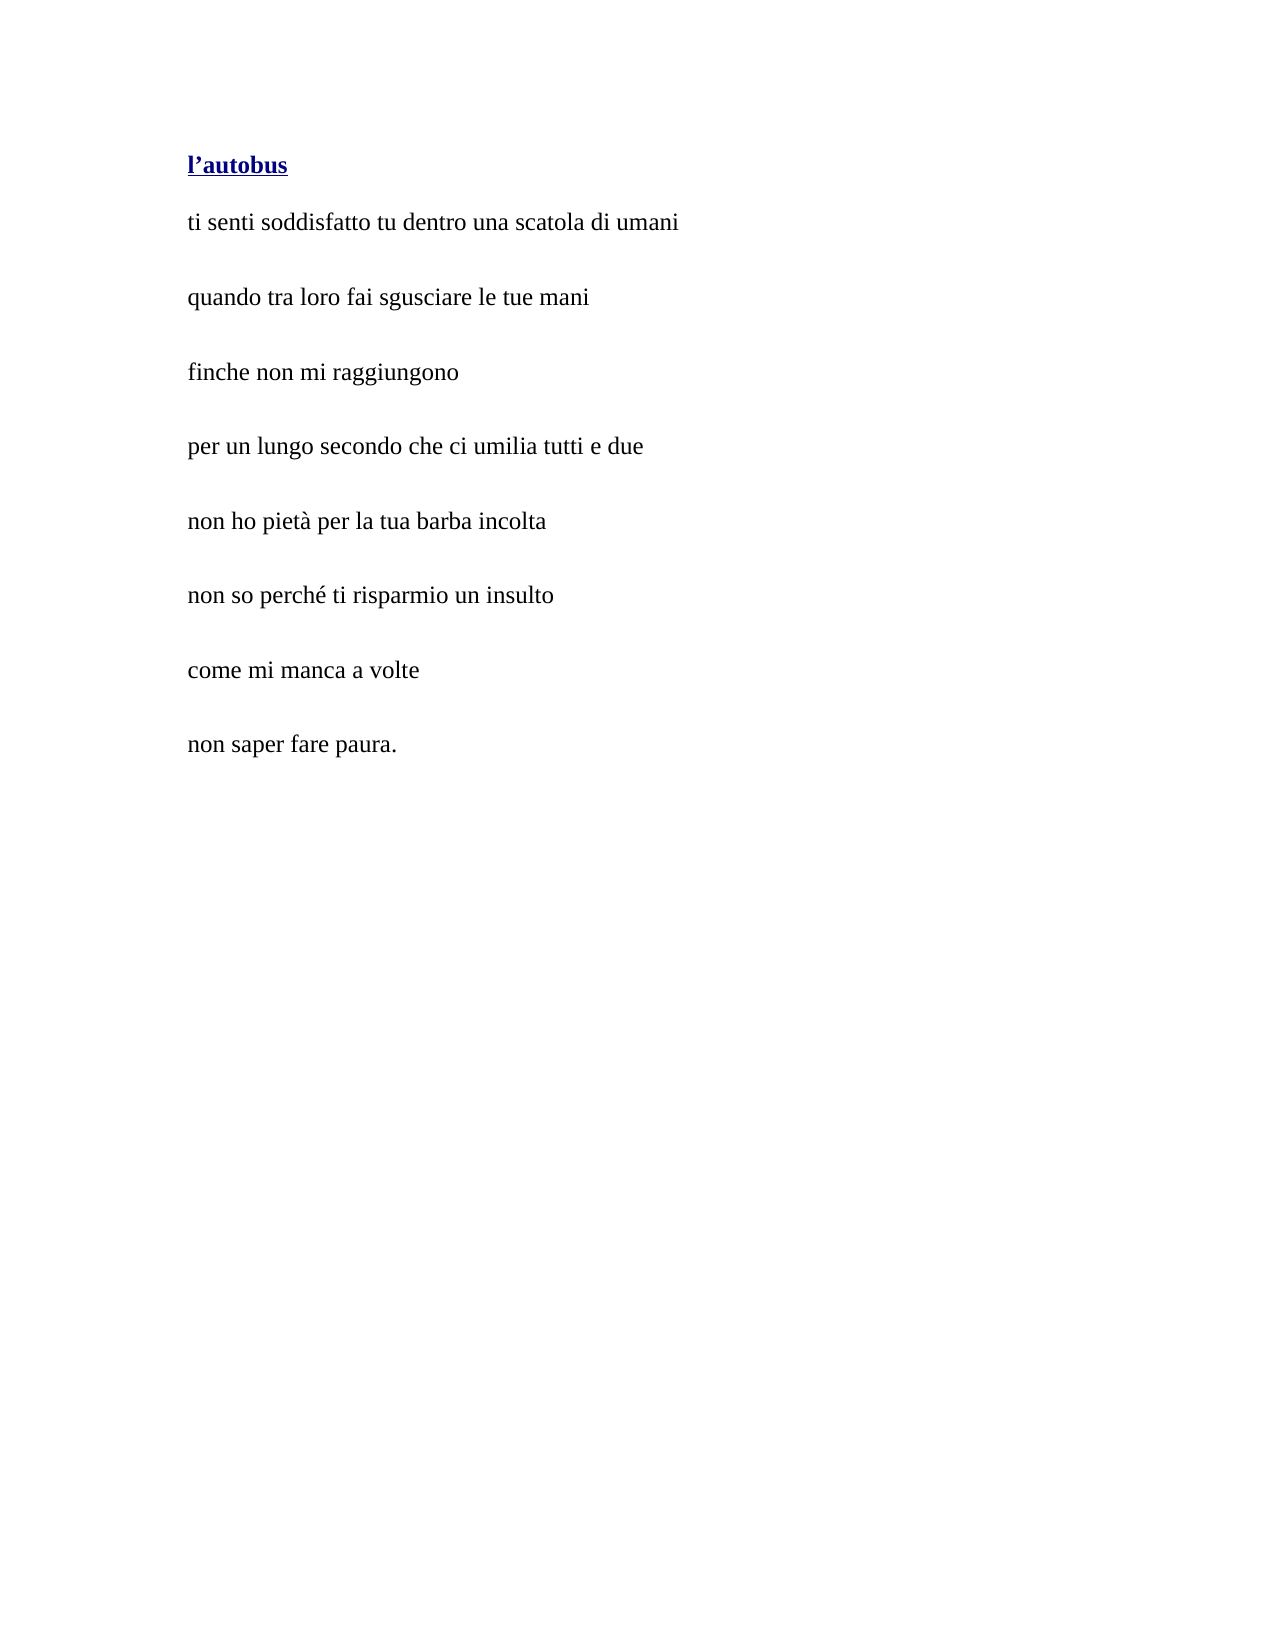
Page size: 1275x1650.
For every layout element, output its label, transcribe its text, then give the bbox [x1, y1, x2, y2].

text non saper fare paura. [187, 729, 1087, 758]
text finche non mi raggiungono [187, 357, 1087, 385]
text l’autobus [187, 150, 1087, 179]
text come mi manca a volte [187, 655, 1087, 684]
text quando tra loro fai sgusciare le tue mani [187, 282, 1087, 311]
text ti senti soddisfatto tu dentro una scatola di umani [187, 207, 1087, 236]
text non so perché ti risparmio un insulto [187, 580, 1087, 609]
text non ho pietà per la tua barba incolta [187, 506, 1087, 534]
text per un lungo secondo che ci umilia tutti e due [187, 431, 1087, 460]
